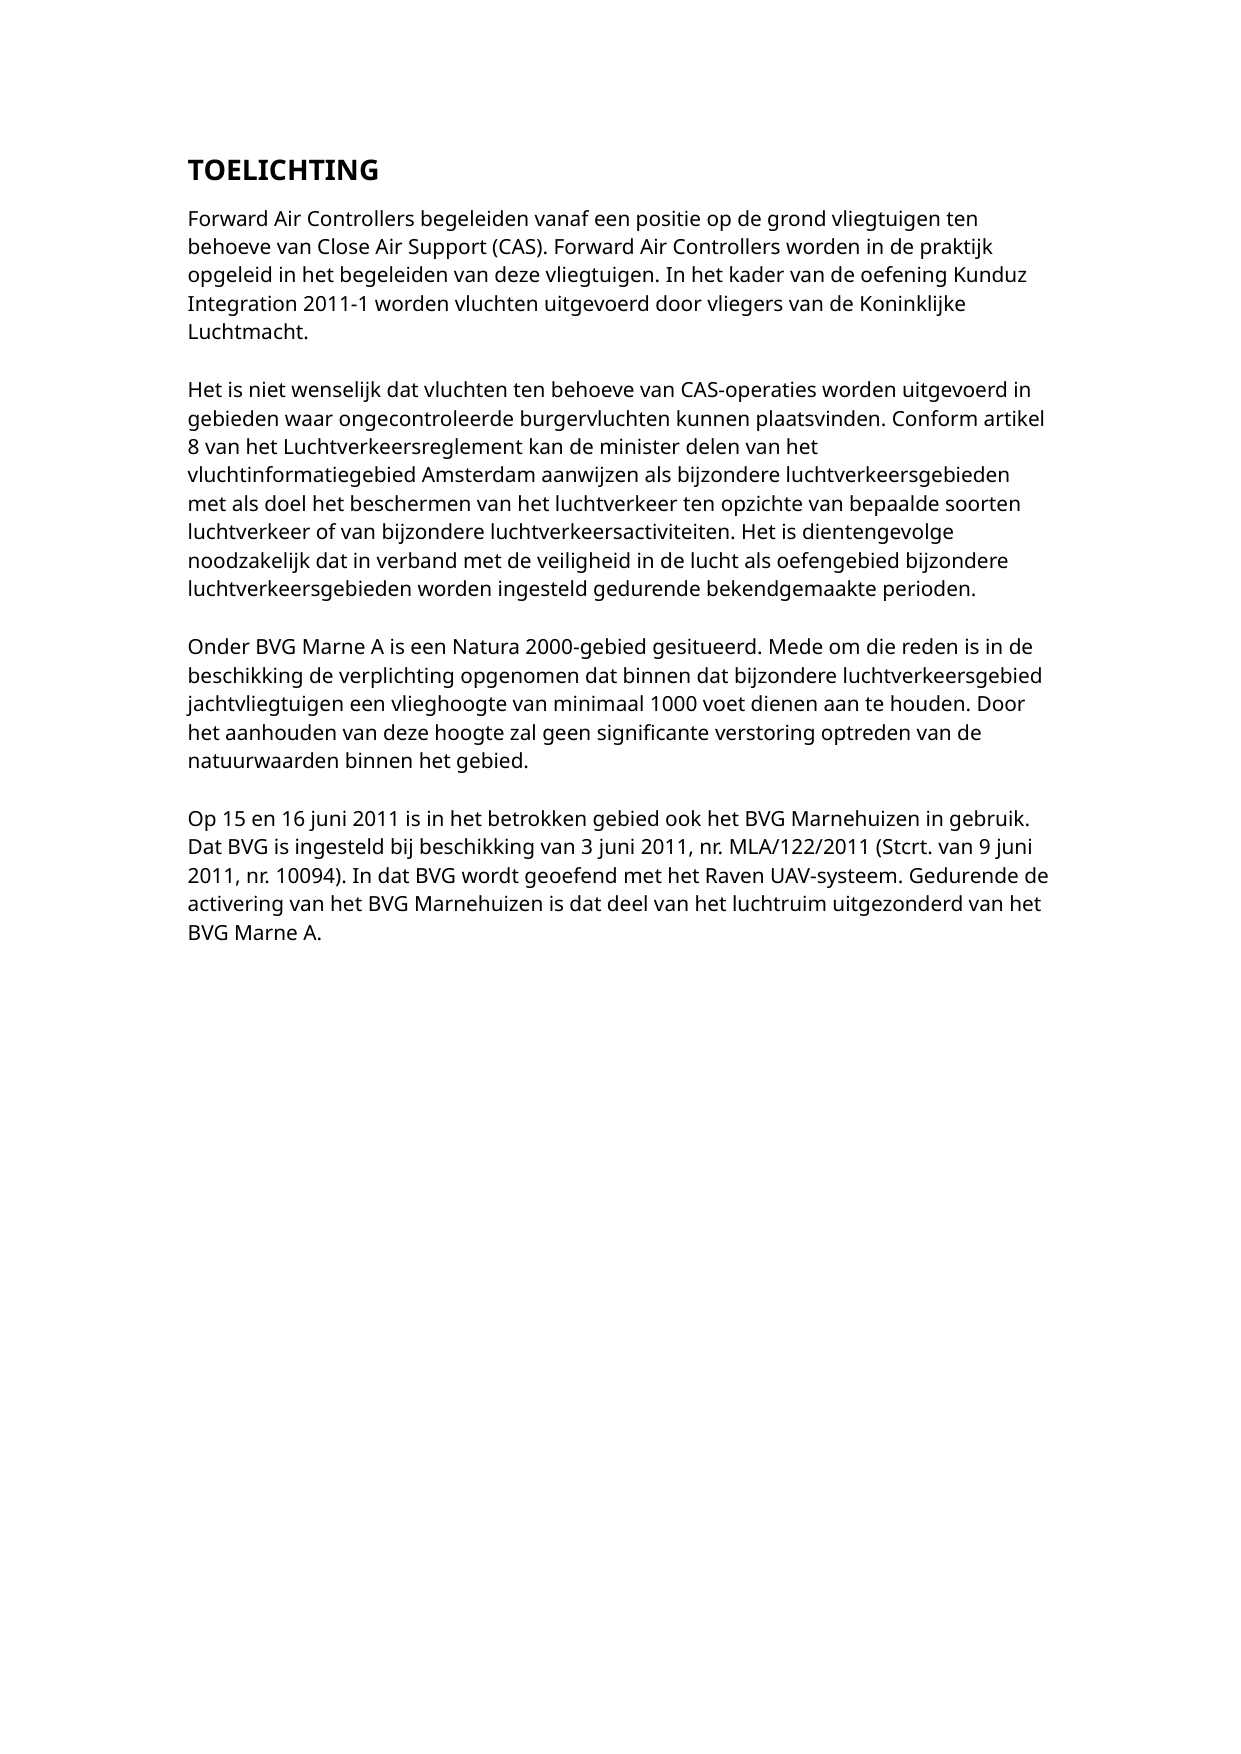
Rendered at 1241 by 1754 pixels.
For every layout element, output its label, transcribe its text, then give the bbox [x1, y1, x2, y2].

text Forward Air Controllers begeleiden vanaf een positie op de grond vliegtuigen ten behoeve van Close Air Support (CAS). Forward Air Controllers worden in de praktijk opgeleid in het begeleiden van deze vliegtuigen. In het kader van de oefening Kunduz Integration 2011-1 worden vluchten uitgevoerd door vliegers van de Koninklijke Luchtmacht. [187, 204, 1053, 346]
text Het is niet wenselijk dat vluchten ten behoeve van CAS-operaties worden uitgevoerd in gebieden waar ongecontroleerde burgervluchten kunnen plaatsvinden. Conform artikel 8 van het Luchtverkeersreglement kan de minister delen van het vluchtinformatiegebied Amsterdam aanwijzen als bijzondere luchtverkeersgebieden met als doel het beschermen van het luchtverkeer ten opzichte van bepaalde soorten luchtverkeer of van bijzondere luchtverkeersactiviteiten. Het is dientengevolge noodzakelijk dat in verband met de veiligheid in de lucht als oefengebied bijzondere luchtverkeersgebieden worden ingesteld gedurende bekendgemaakte perioden. [187, 375, 1053, 603]
subtitle TOELICHTING [187, 150, 1053, 189]
text Op 15 en 16 juni 2011 is in het betrokken gebied ook het BVG Marnehuizen in gebruik. Dat BVG is ingesteld bij beschikking van 3 juni 2011, nr. MLA/122/2011 (Stcrt. van 9 juni 2011, nr. 10094). In dat BVG wordt geoefend met het Raven UAV-systeem. Gedurende de activering van het BVG Marnehuizen is dat deel van het luchtruim uitgezonderd van het BVG Marne A. [187, 804, 1053, 946]
text Onder BVG Marne A is een Natura 2000-gebied gesitueerd. Mede om die reden is in de beschikking de verplichting opgenomen dat binnen dat bijzondere luchtverkeersgebied jachtvliegtuigen een vlieghoogte van minimaal 1000 voet dienen aan te houden. Door het aanhouden van deze hoogte zal geen significante verstoring optreden van de natuurwaarden binnen het gebied. [187, 632, 1053, 774]
